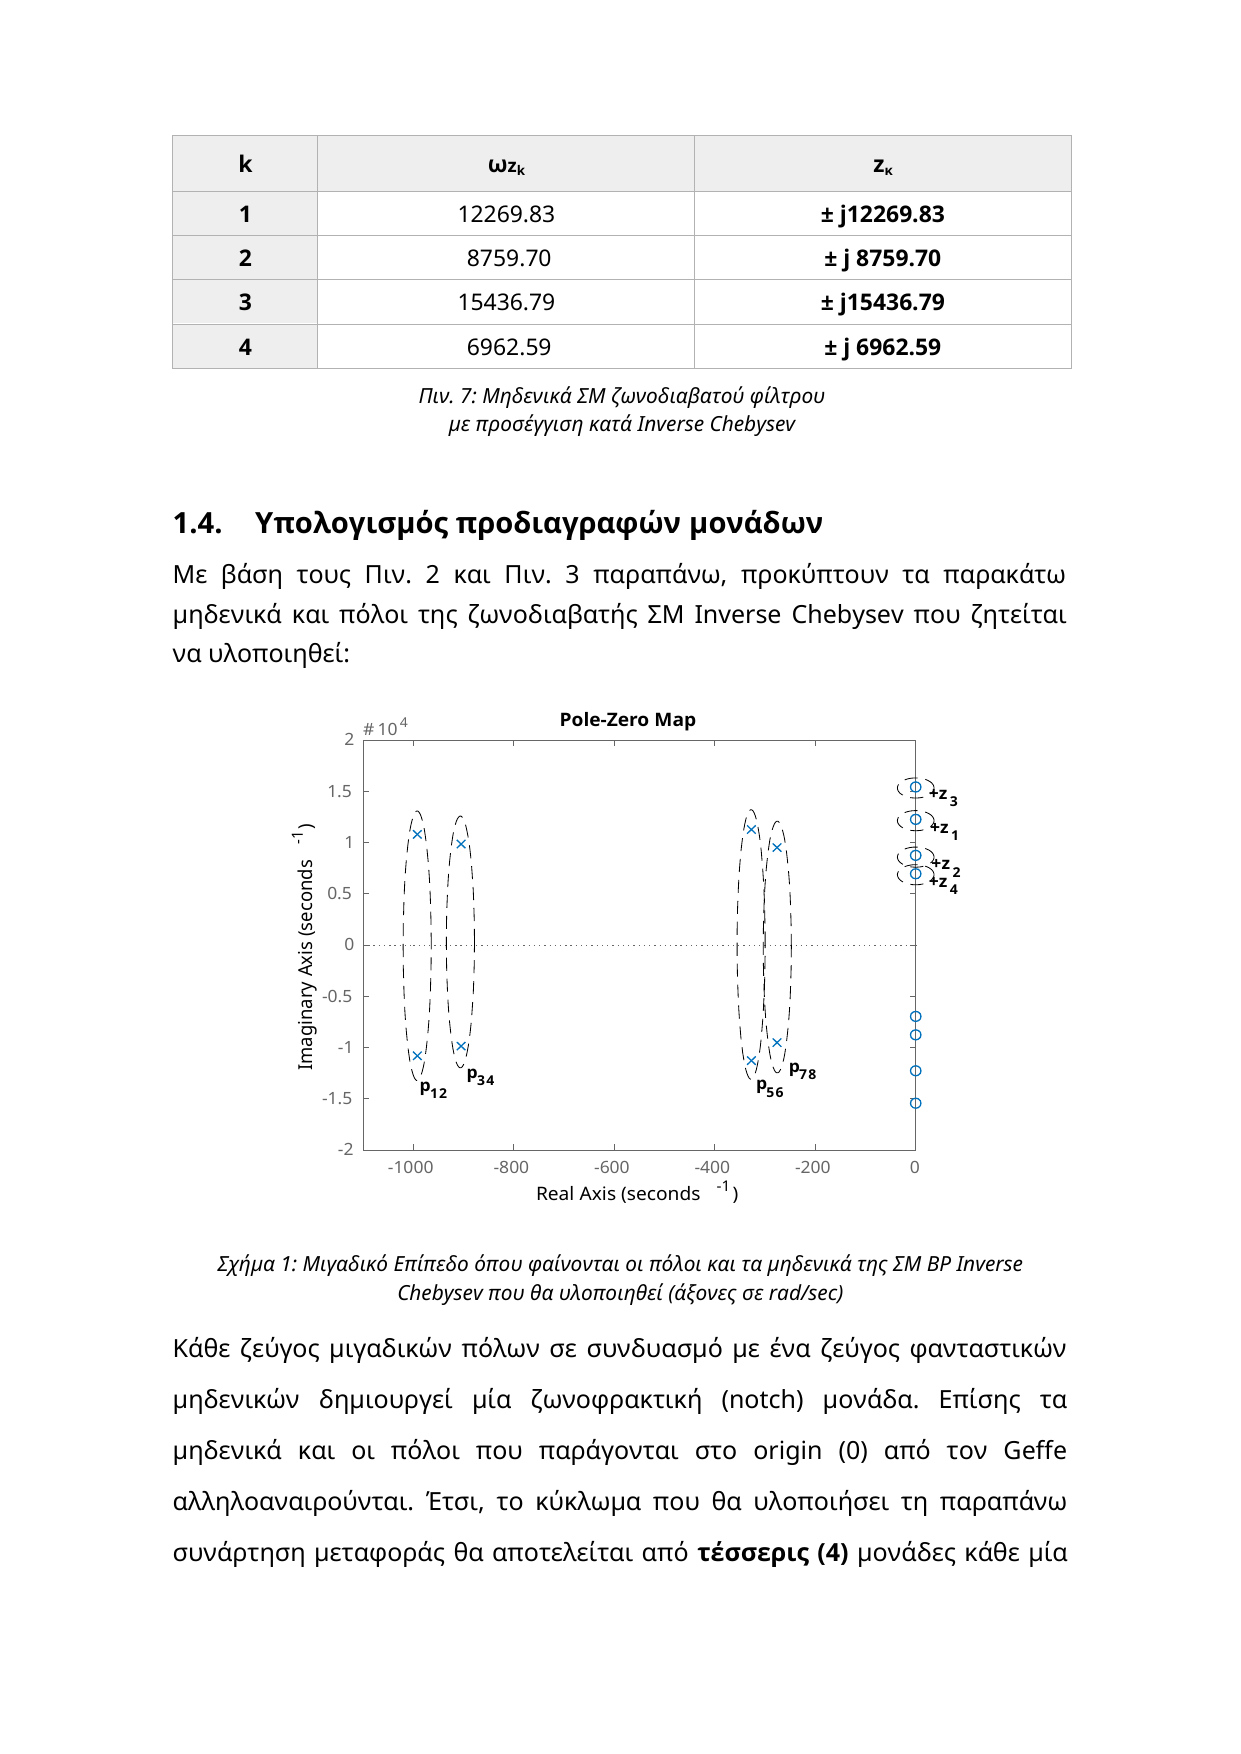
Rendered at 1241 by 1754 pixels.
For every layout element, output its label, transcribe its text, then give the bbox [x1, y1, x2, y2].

table_cell 2 [173, 236, 317, 279]
table_cell 15436.79 [318, 280, 694, 323]
table_cell 1 [173, 192, 317, 235]
table_cell 12269.83 [318, 192, 694, 235]
table_cell ± j 6962.59 [695, 325, 1071, 368]
table_cell ± j12269.83 [695, 192, 1071, 235]
table_header k [173, 136, 317, 191]
table_header ωzk [318, 136, 694, 191]
table_header zκ [695, 136, 1071, 191]
table_cell 3 [173, 280, 317, 323]
table_cell 4 [173, 325, 317, 368]
table_cell ± j 8759.70 [695, 236, 1071, 279]
text Σχήμα 1: Μιγαδικό Επίπεδο όπου φαίνονται οι πόλοι και τα μηδενικά της ΣΜ BP Inverse Chebysev που θα υλοποιηθεί (άξονες σε rad/sec) [172, 1249, 1068, 1306]
subtitle Υπολογισμός προδιαγραφών μονάδων [172, 503, 1068, 542]
table_cell 8759.70 [318, 236, 694, 279]
text Πιν. 7: Μηδενικά ΣΜ ζωνοδιαβατού φίλτρου με προσέγγιση κατά Inverse Chebysev [172, 381, 1071, 438]
text Kάθε ζεύγος μιγαδικών πόλων σε συνδυασμό με ένα ζεύγος φανταστικών μηδενικών δημιουργεί μία ζωνοφρακτική (notch) μονάδα. Επίσης τα μηδενικά και οι πόλοι που παράγονται στο origin (0) από τον Geffe αλληλοαναιρούνται. Έτσι, το κύκλωμα που θα υλοποιήσει τη παραπάνω συνάρτηση μεταφοράς θα αποτελείται από τέσσερις (4) μονάδες κάθε μία [172, 1331, 1068, 1569]
table_cell ± j15436.79 [695, 280, 1071, 323]
text Με βάση τους Πιν. 2 και Πιν. 3 παραπάνω, προκύπτουν τα παρακάτω μηδενικά και πόλοι της ζωνοδιαβατής ΣΜ Inverse Chebysev που ζητείται να υλοποιηθεί: [172, 557, 1068, 669]
table_cell 6962.59 [318, 325, 694, 368]
